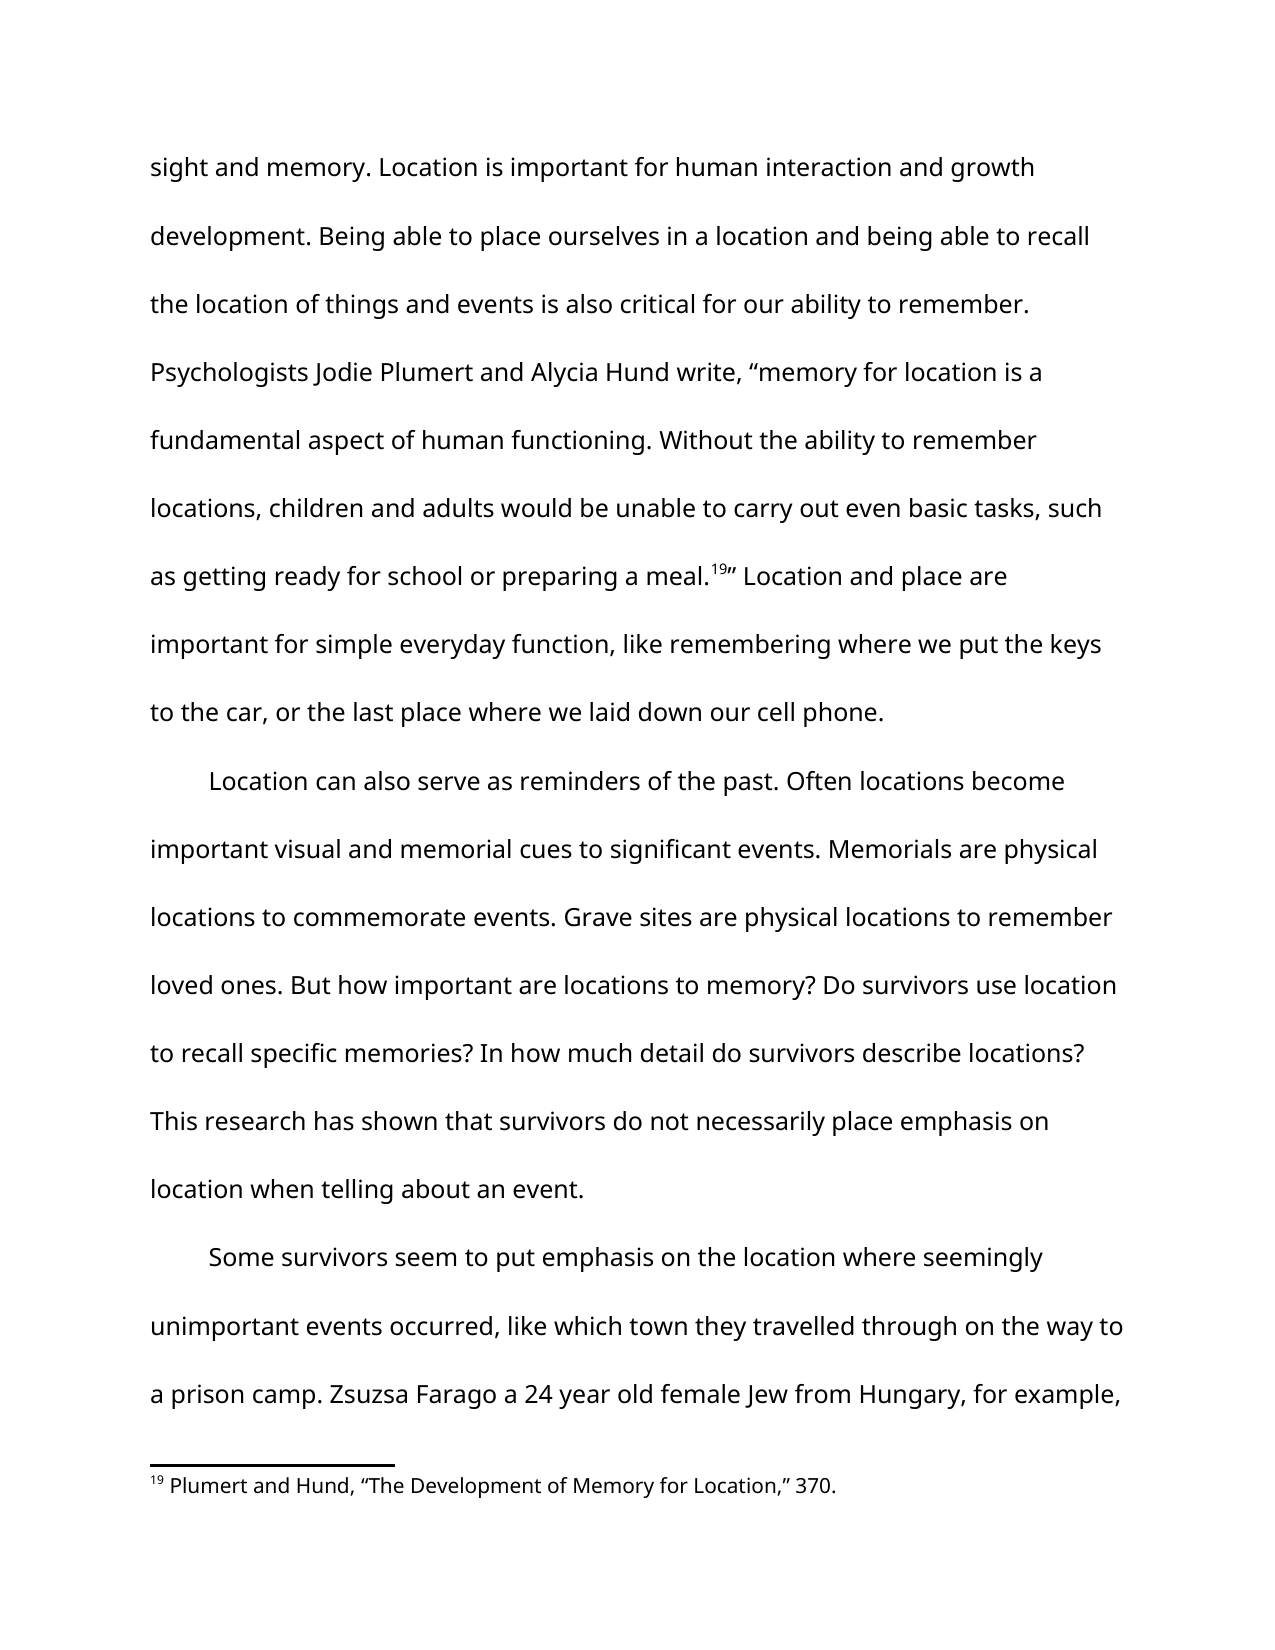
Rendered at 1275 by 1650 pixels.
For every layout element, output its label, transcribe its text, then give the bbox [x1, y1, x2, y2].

text Location can also serve as reminders of the past. Often locations become important visual and memorial cues to significant events. Memorials are physical locations to commemorate events. Grave sites are physical locations to remember loved ones. But how important are locations to memory? Do survivors use location to recall specific memories? In how much detail do survivors describe locations? This research has shown that survivors do not necessarily place emphasis on location when telling about an event. [150, 763, 1125, 1206]
text Some survivors seem to put emphasis on the location where seemingly unimportant events occurred, like which town they travelled through on the way to a prison camp. Zsuzsa Farago a 24 year old female Jew from Hungary, for example, [150, 1240, 1125, 1410]
text Plumert and Hund, “The Development of Memory for Location,” 370. [150, 1472, 1125, 1500]
text sight and memory. Location is important for human interaction and growth development. Being able to place ourselves in a location and being able to recall the location of things and events is also critical for our ability to remember. Psychologists Jodie Plumert and Alycia Hund write, “memory for location is a fundamental aspect of human functioning. Without the ability to remember locations, children and adults would be unable to carry out even basic tasks, such as getting ready for school or preparing a meal.” Location and place are important for simple everyday function, like remembering where we put the keys to the car, or the last place where we laid down our cell phone. [150, 150, 1125, 729]
